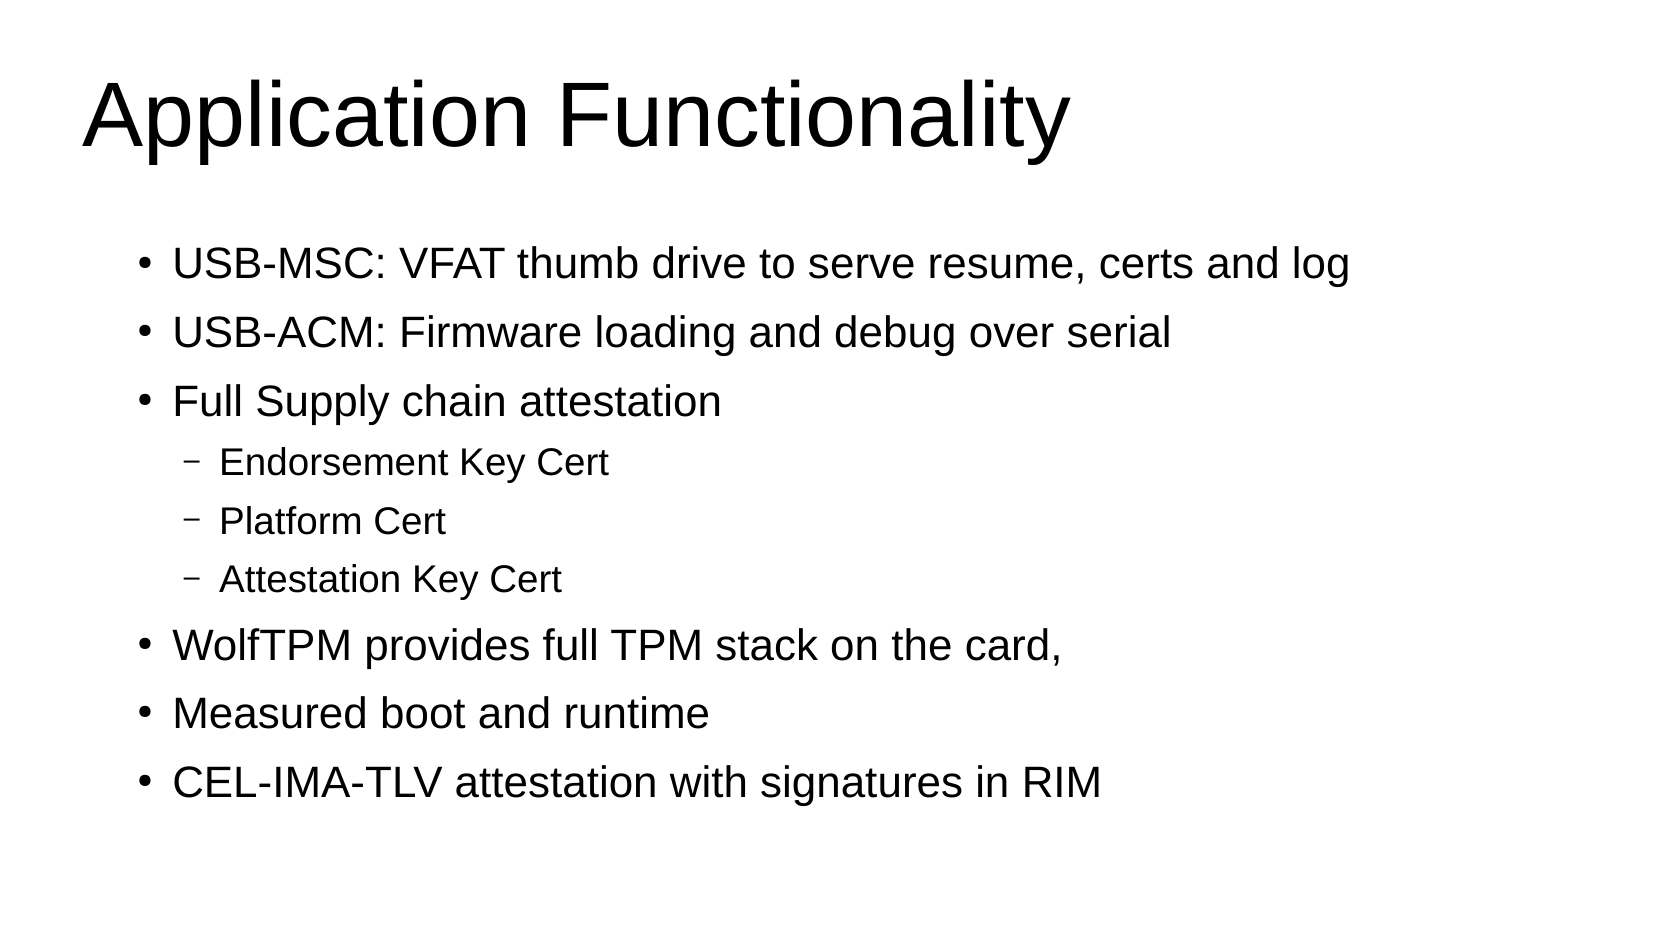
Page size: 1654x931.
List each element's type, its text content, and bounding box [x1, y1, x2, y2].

title Application Functionality [82, 37, 1571, 193]
list USB-MSC: VFAT thumb drive to serve resume, certs and log USB-ACM: Firmware loading and debug over serial Full Supply chain attestation Endorsement Key Cert Platform Cert Attestation Key Cert WolfTPM provides full TPM stack on the card, Measured boot and runtime CEL-IMA-TLV attestation with signatures in RIM [125, 239, 1391, 819]
